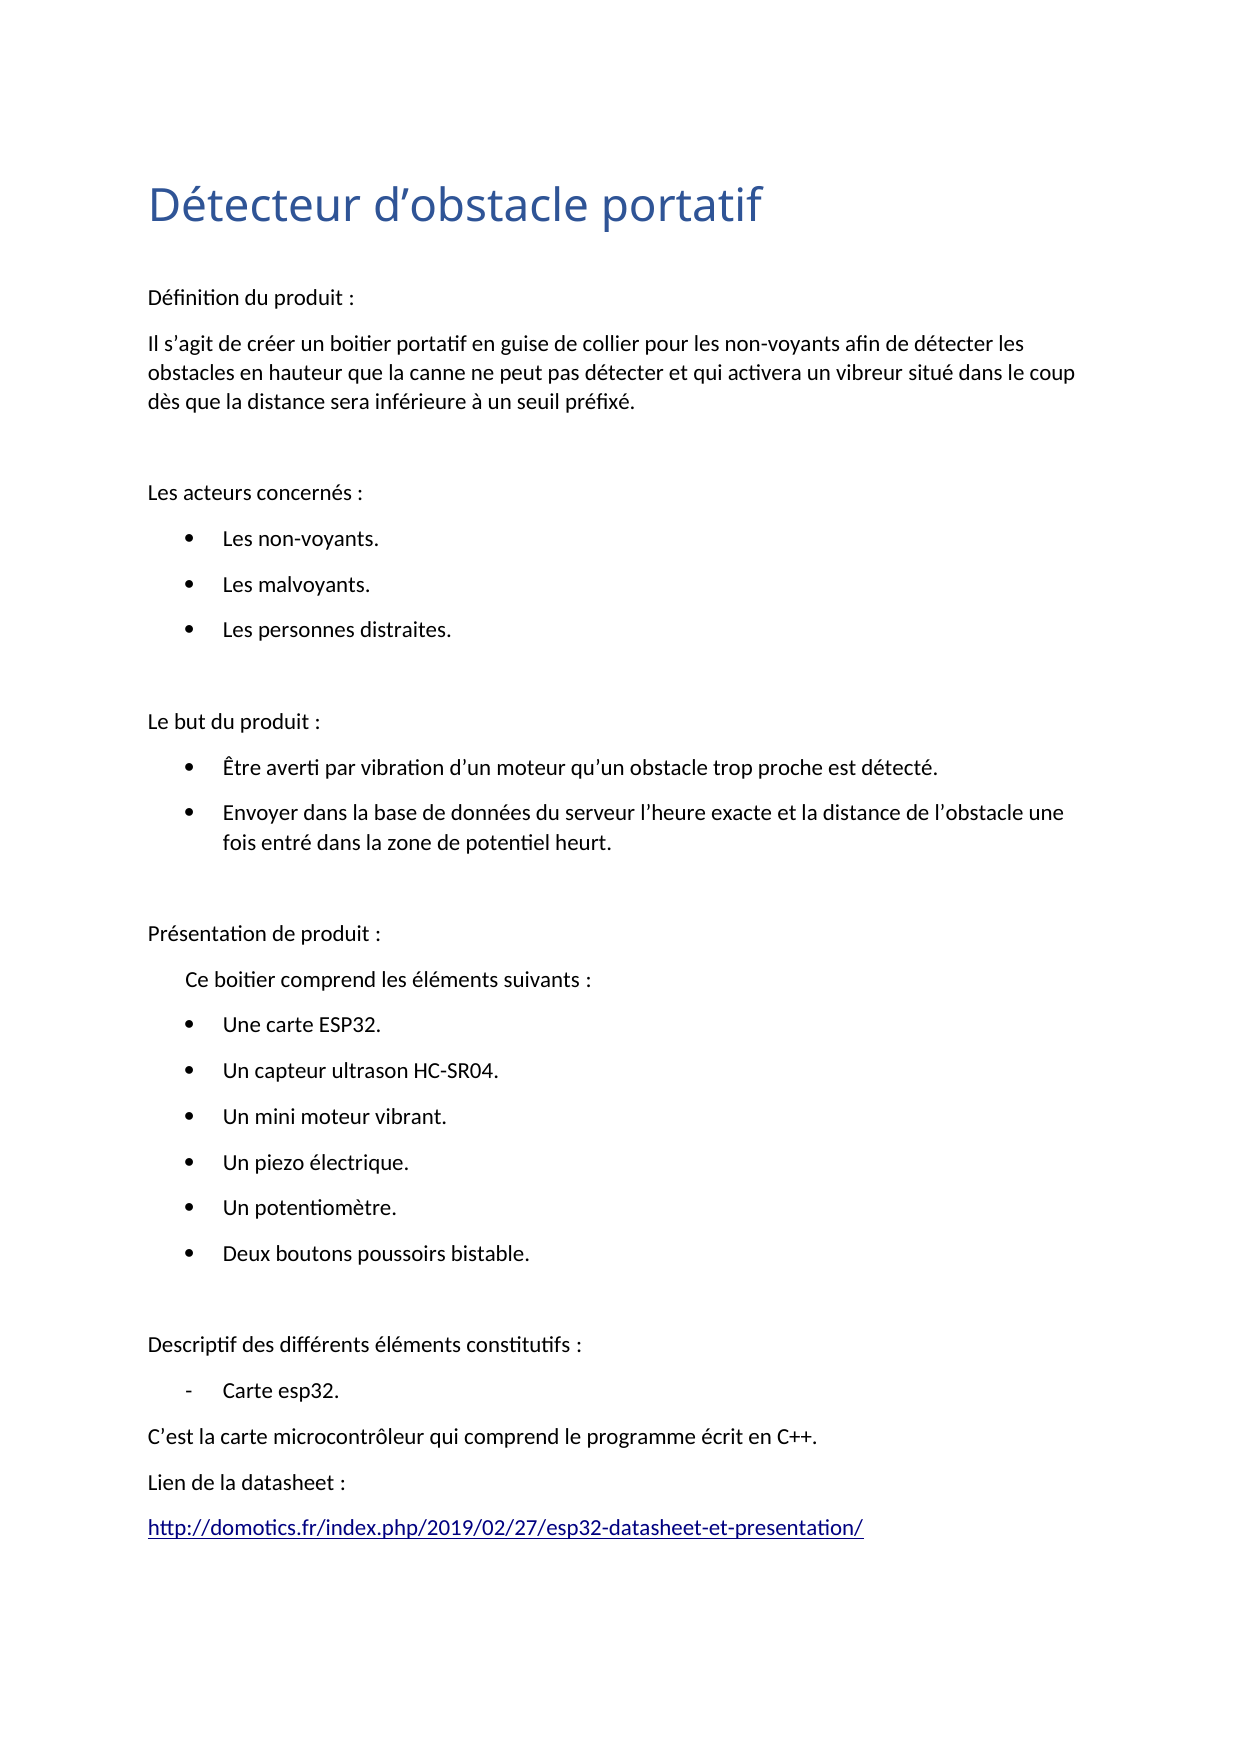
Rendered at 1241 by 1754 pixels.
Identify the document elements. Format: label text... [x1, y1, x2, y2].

text Définition du produit : [148, 283, 1093, 311]
text Descriptif des différents éléments constitutifs : [148, 1331, 1093, 1359]
text Présentation de produit : [148, 919, 1093, 947]
text Il s’agit de créer un boitier portatif en guise de collier pour les non-voyants afin de détecter les obstacles en hauteur que la canne ne peut pas détecter et qui activera un vibreur situé dans le coup dès que la distance sera inférieure à un seuil préfixé. [148, 329, 1093, 415]
text http://domotics.fr/index.php/2019/02/27/esp32-datasheet-et-presentation/ [148, 1513, 1093, 1542]
text Le but du produit : [148, 707, 1093, 735]
text Les acteurs concernés : [148, 478, 1093, 506]
list Les non-voyants. [185, 524, 1093, 552]
text Ce boitier comprend les éléments suivants : [185, 965, 1093, 993]
list Deux boutons poussoirs bistable. [185, 1239, 1093, 1267]
list Un capteur ultrason HC-SR04. [185, 1056, 1093, 1084]
list Envoyer dans la base de données du serveur l’heure exacte et la distance de l’obstacle une fois entré dans la zone de potentiel heurt. [185, 798, 1093, 856]
text Lien de la datasheet : [148, 1468, 1093, 1496]
list Carte esp32. [185, 1376, 1093, 1404]
list Une carte ESP32. [185, 1011, 1093, 1038]
list Un mini moteur vibrant. [185, 1102, 1093, 1130]
subtitle Détecteur d’obstacle portatif [148, 173, 1093, 235]
list Un piezo électrique. [185, 1148, 1093, 1176]
list Les malvoyants. [185, 570, 1093, 598]
list Un potentiomètre. [185, 1193, 1093, 1221]
list Les personnes distraites. [185, 616, 1093, 644]
text C’est la carte microcontrôleur qui comprend le programme écrit en C++. [148, 1422, 1093, 1450]
list Être averti par vibration d’un moteur qu’un obstacle trop proche est détecté. [185, 753, 1093, 781]
